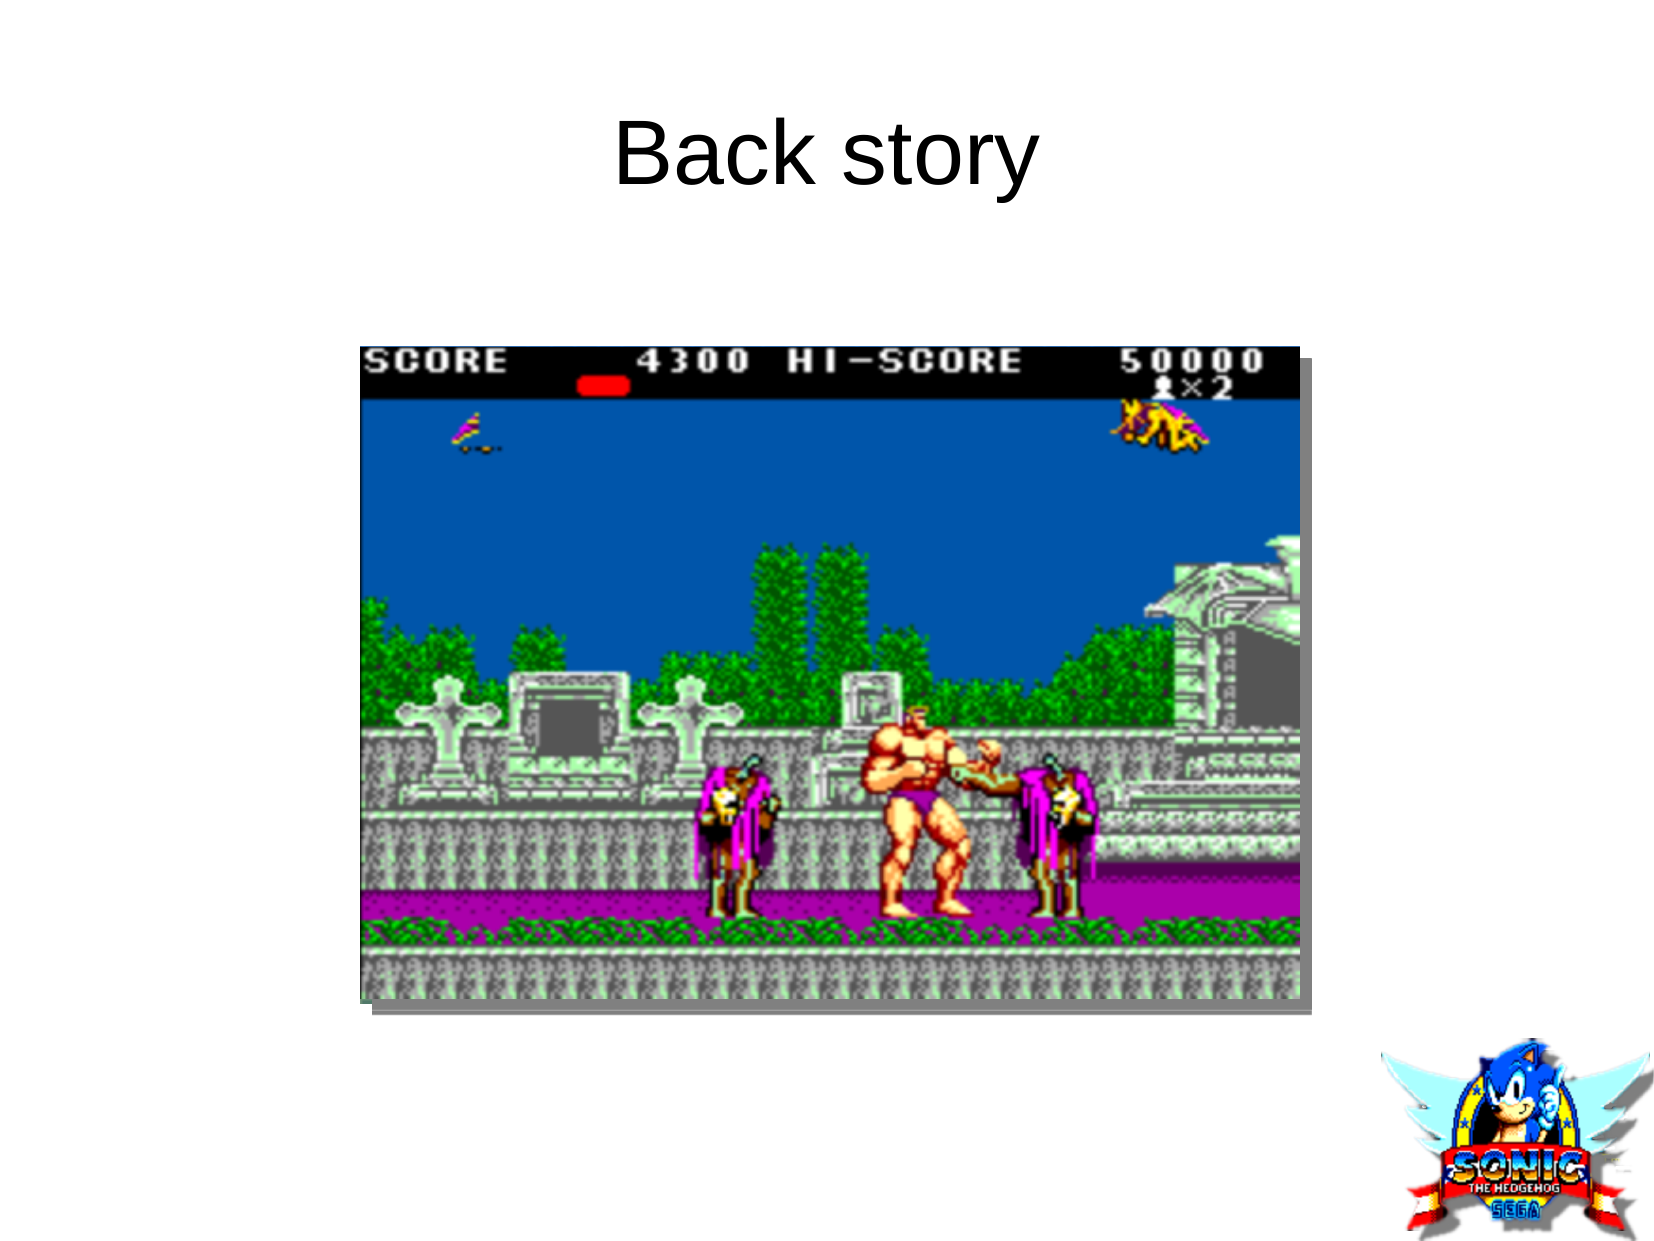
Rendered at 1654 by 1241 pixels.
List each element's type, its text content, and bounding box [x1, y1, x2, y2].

title Back story [82, 49, 1571, 257]
picture [360, 346, 1300, 1004]
picture [1381, 1038, 1650, 1231]
